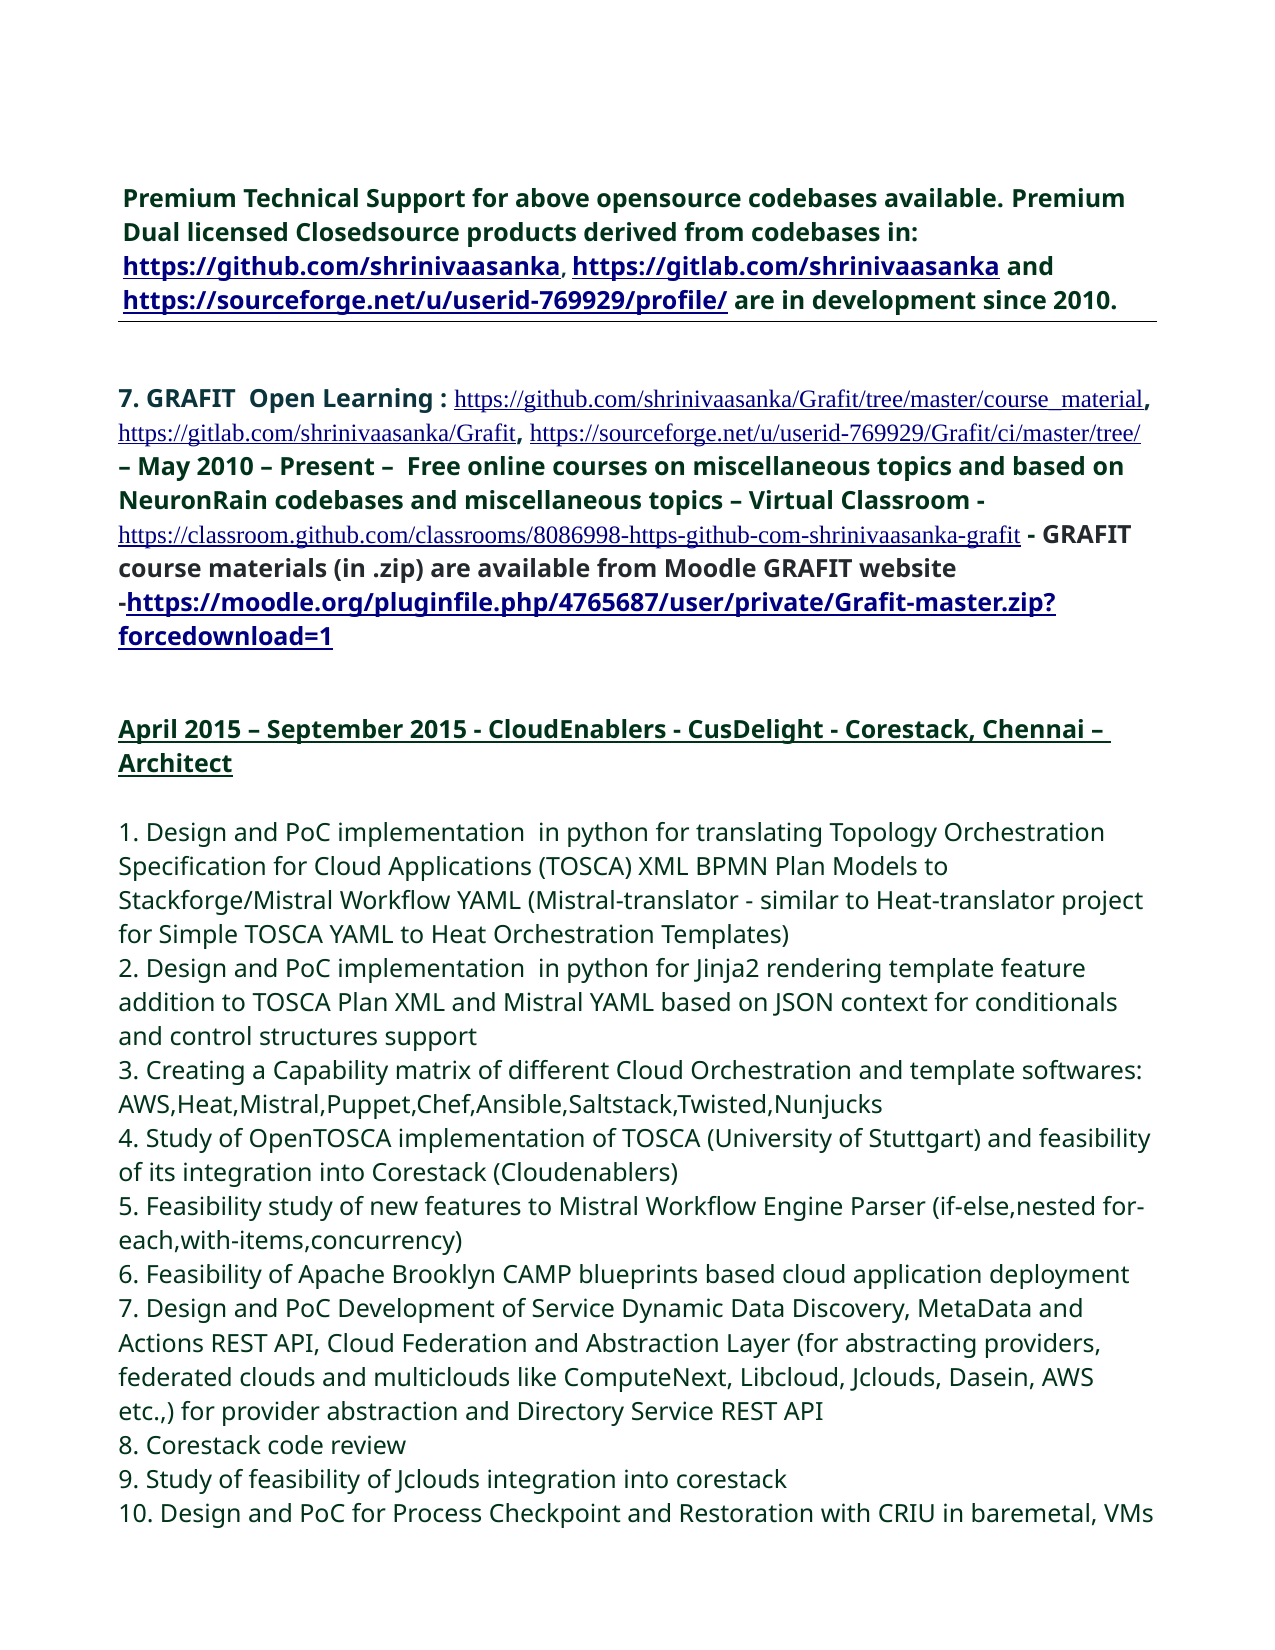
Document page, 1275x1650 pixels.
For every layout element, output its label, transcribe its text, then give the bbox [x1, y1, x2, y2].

text 8. Corestack code review [118, 1427, 1157, 1461]
text 1. Design and PoC implementation in python for translating Topology Orchestration Specification for Cloud Applications (TOSCA) XML BPMN Plan Models to Stackforge/Mistral Workflow YAML (Mistral-translator - similar to Heat-translator project for Simple TOSCA YAML to Heat Orchestration Templates) [118, 814, 1157, 951]
text 4. Study of OpenTOSCA implementation of TOSCA (University of Stuttgart) and feasibility of its integration into Corestack (Cloudenablers) [118, 1121, 1157, 1189]
text 7. GRAFIT Open Learning : https://github.com/shrinivaasanka/Grafit/tree/master/course_material, https://gitlab.com/shrinivaasanka/Grafit, https://sourceforge.net/u/userid-769929/Grafit/ci/master/tree/ – May 2010 – Present – Free online courses on miscellaneous topics and based on NeuronRain codebases and miscellaneous topics – Virtual Classroom - https://classroom.github.com/classrooms/8086998-https-github-com-shrinivaasanka-grafit - GRAFIT course materials (in .zip) are available from Moodle GRAFIT website -https://moodle.org/pluginfile.php/4765687/user/private/Grafit-master.zip?forcedownload=1 [118, 381, 1157, 653]
text 5. Feasibility study of new features to Mistral Workflow Engine Parser (if-else,nested for-each,with-items,concurrency) [118, 1189, 1157, 1257]
text 7. Design and PoC Development of Service Dynamic Data Discovery, MetaData and Actions REST API, Cloud Federation and Abstraction Layer (for abstracting providers, federated clouds and multiclouds like ComputeNext, Libcloud, Jclouds, Dasein, AWS etc.,) for provider abstraction and Directory Service REST API [118, 1291, 1157, 1427]
text 9. Study of feasibility of Jclouds integration into corestack [118, 1461, 1157, 1496]
text April 2015 – September 2015 - CloudEnablers - CusDelight - Corestack, Chennai – Architect [118, 712, 1157, 780]
text 10. Design and PoC for Process Checkpoint and Restoration with CRIU in baremetal, VMs [118, 1496, 1157, 1529]
text 6. Feasibility of Apache Brooklyn CAMP blueprints based cloud application deployment [118, 1257, 1157, 1291]
text 2. Design and PoC implementation in python for Jinja2 rendering template feature addition to TOSCA Plan XML and Mistral YAML based on JSON context for conditionals and control structures support [118, 951, 1157, 1053]
text 3. Creating a Capability matrix of different Cloud Orchestration and template softwares: AWS,Heat,Mistral,Puppet,Chef,Ansible,Saltstack,Twisted,Nunjucks [118, 1053, 1157, 1121]
text Premium Technical Support for above opensource codebases available. Premium Dual licensed Closedsource products derived from codebases in: https://github.com/shrinivaasanka, https://gitlab.com/shrinivaasanka and https://sourceforge.net/u/userid-769929/profile/ are in development since 2010. [118, 176, 1157, 321]
